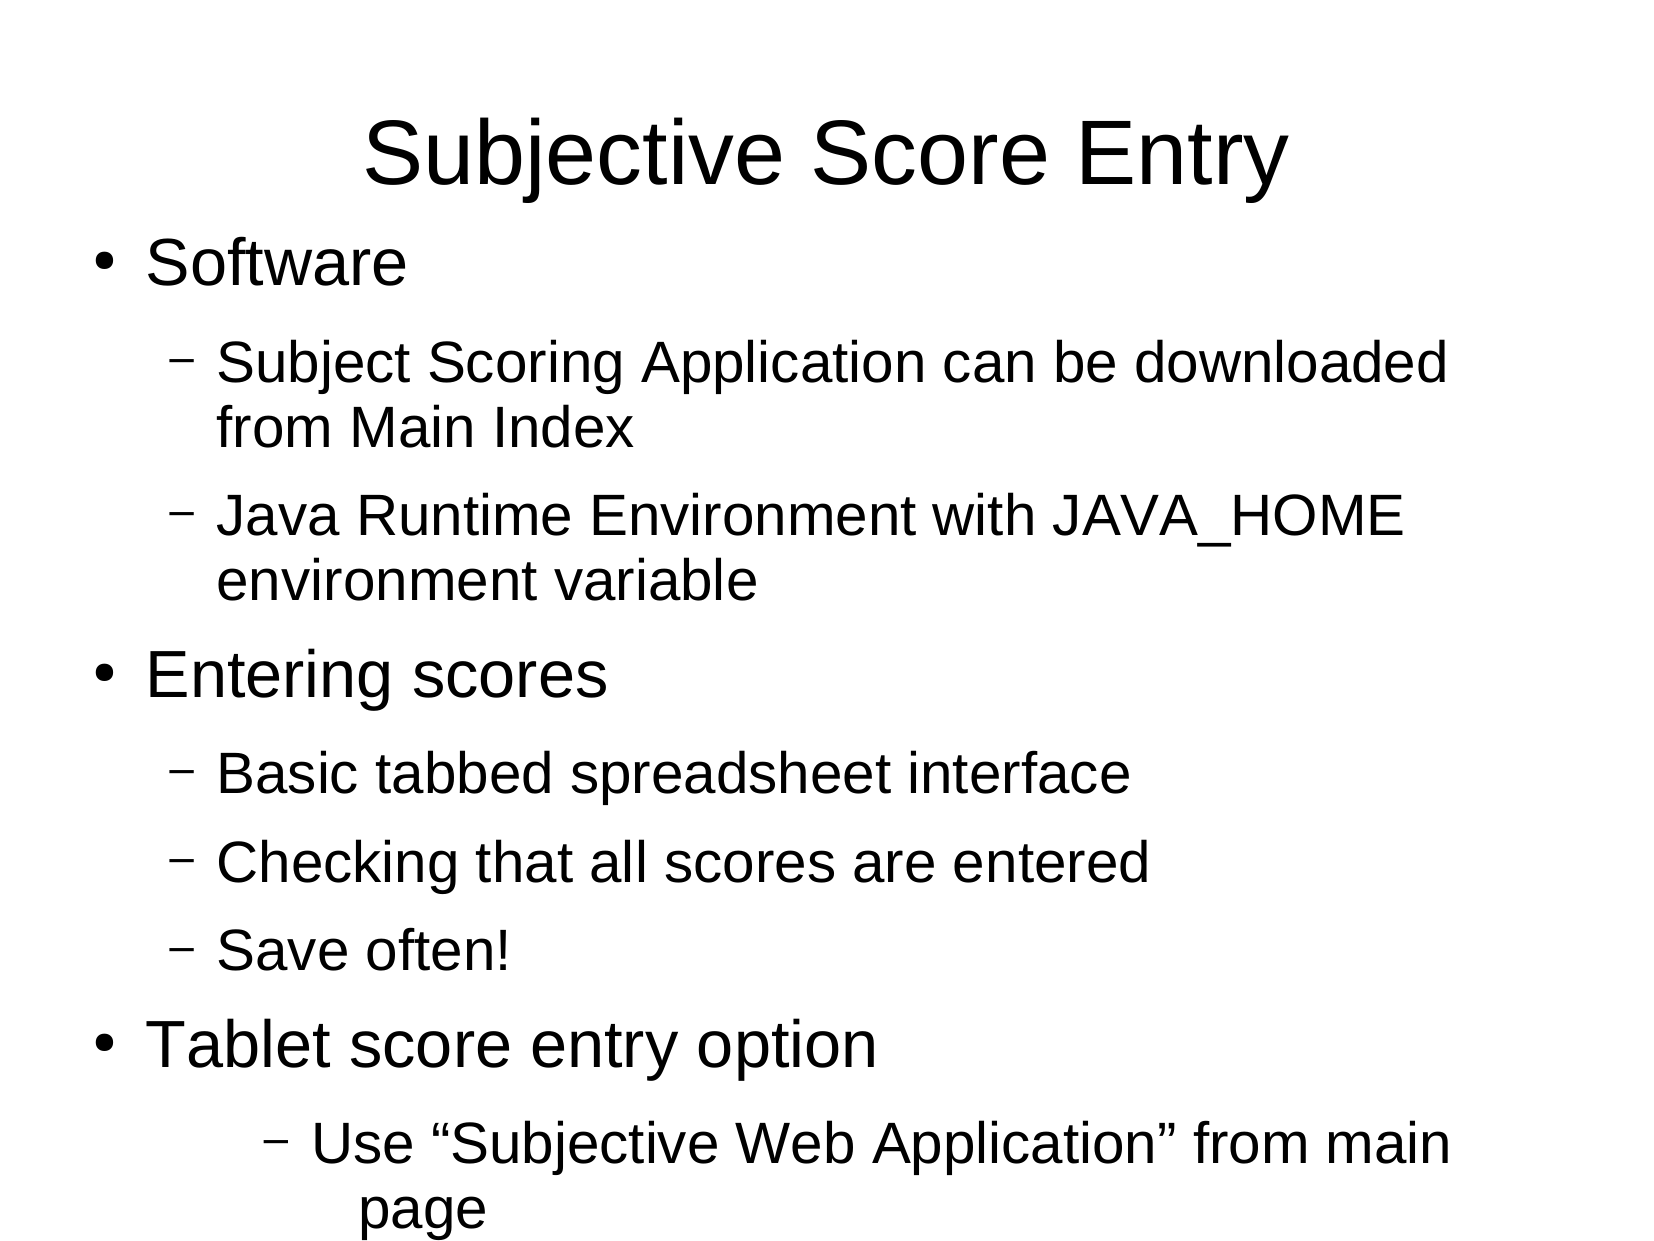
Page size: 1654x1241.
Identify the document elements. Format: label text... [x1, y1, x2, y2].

title Subjective Score Entry [82, 49, 1571, 257]
list Software Subject Scoring Application can be downloaded from Main Index Java Runtime Environment with JAVA_HOME environment variable Entering scores Basic tabbed spreadsheet interface Checking that all scores are entered Save often! Tablet score entry option Use “Subjective Web Application” from main page [75, 225, 1564, 1241]
